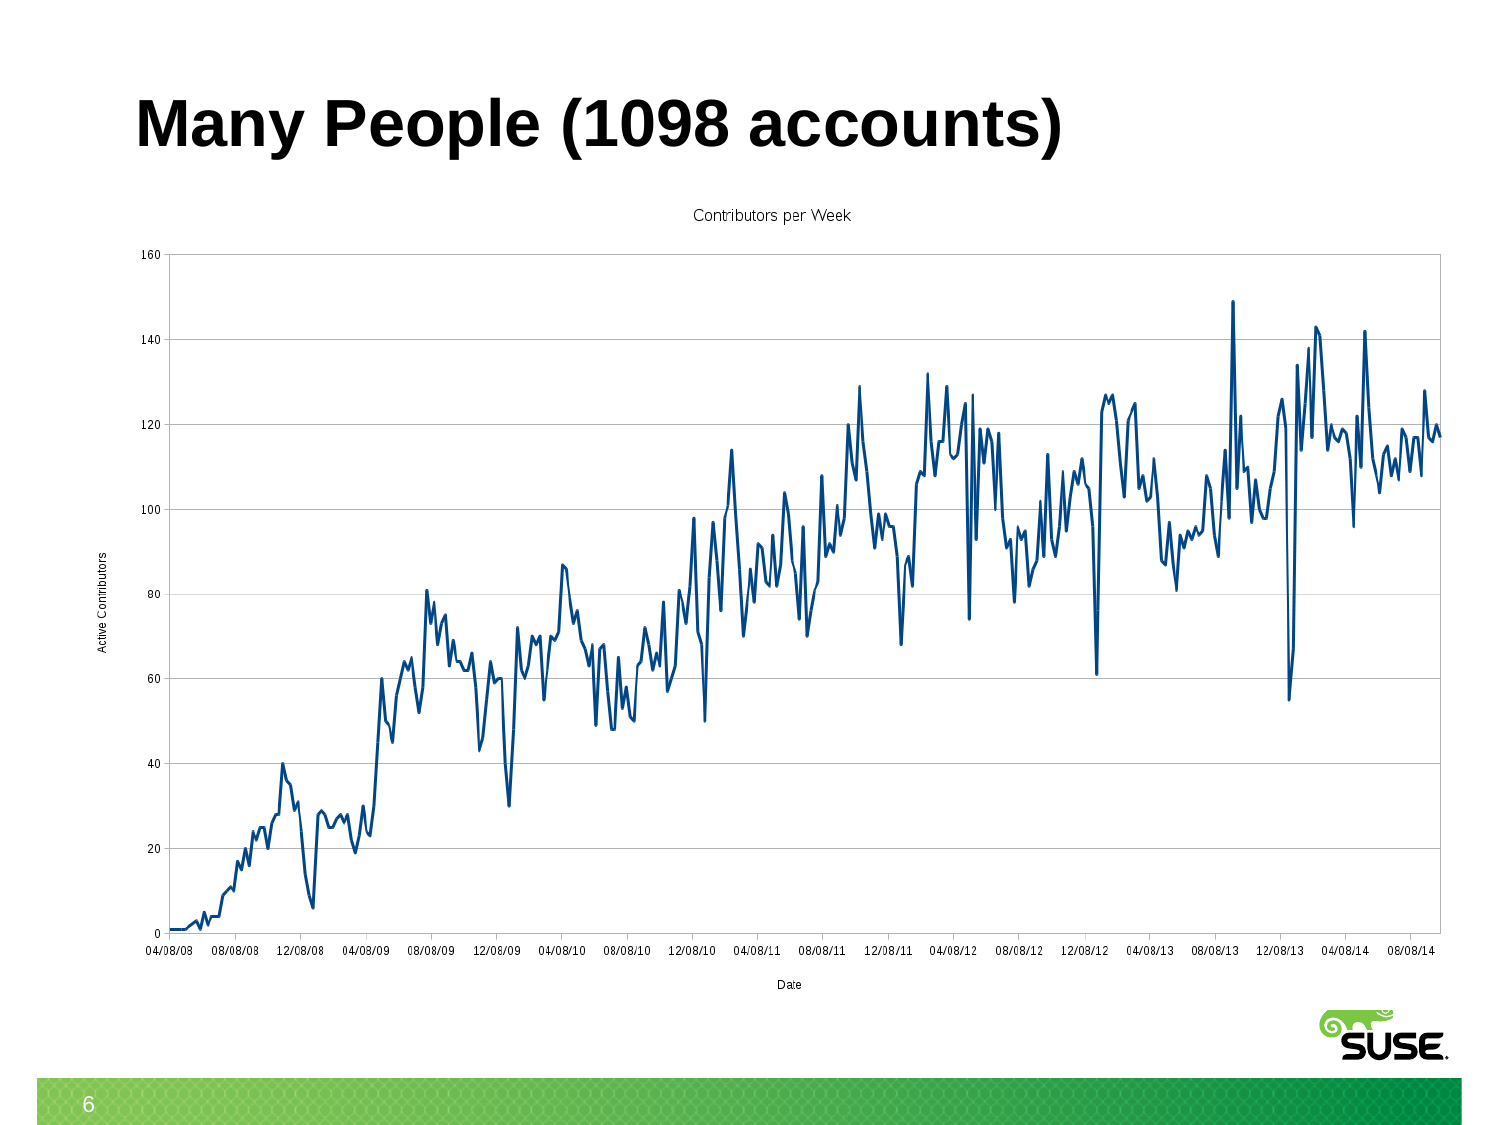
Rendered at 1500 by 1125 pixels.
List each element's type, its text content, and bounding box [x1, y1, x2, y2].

picture [37, 1078, 1462, 1125]
title Many People (1098 accounts) [135, 41, 1372, 179]
picture [75, 179, 1467, 1010]
